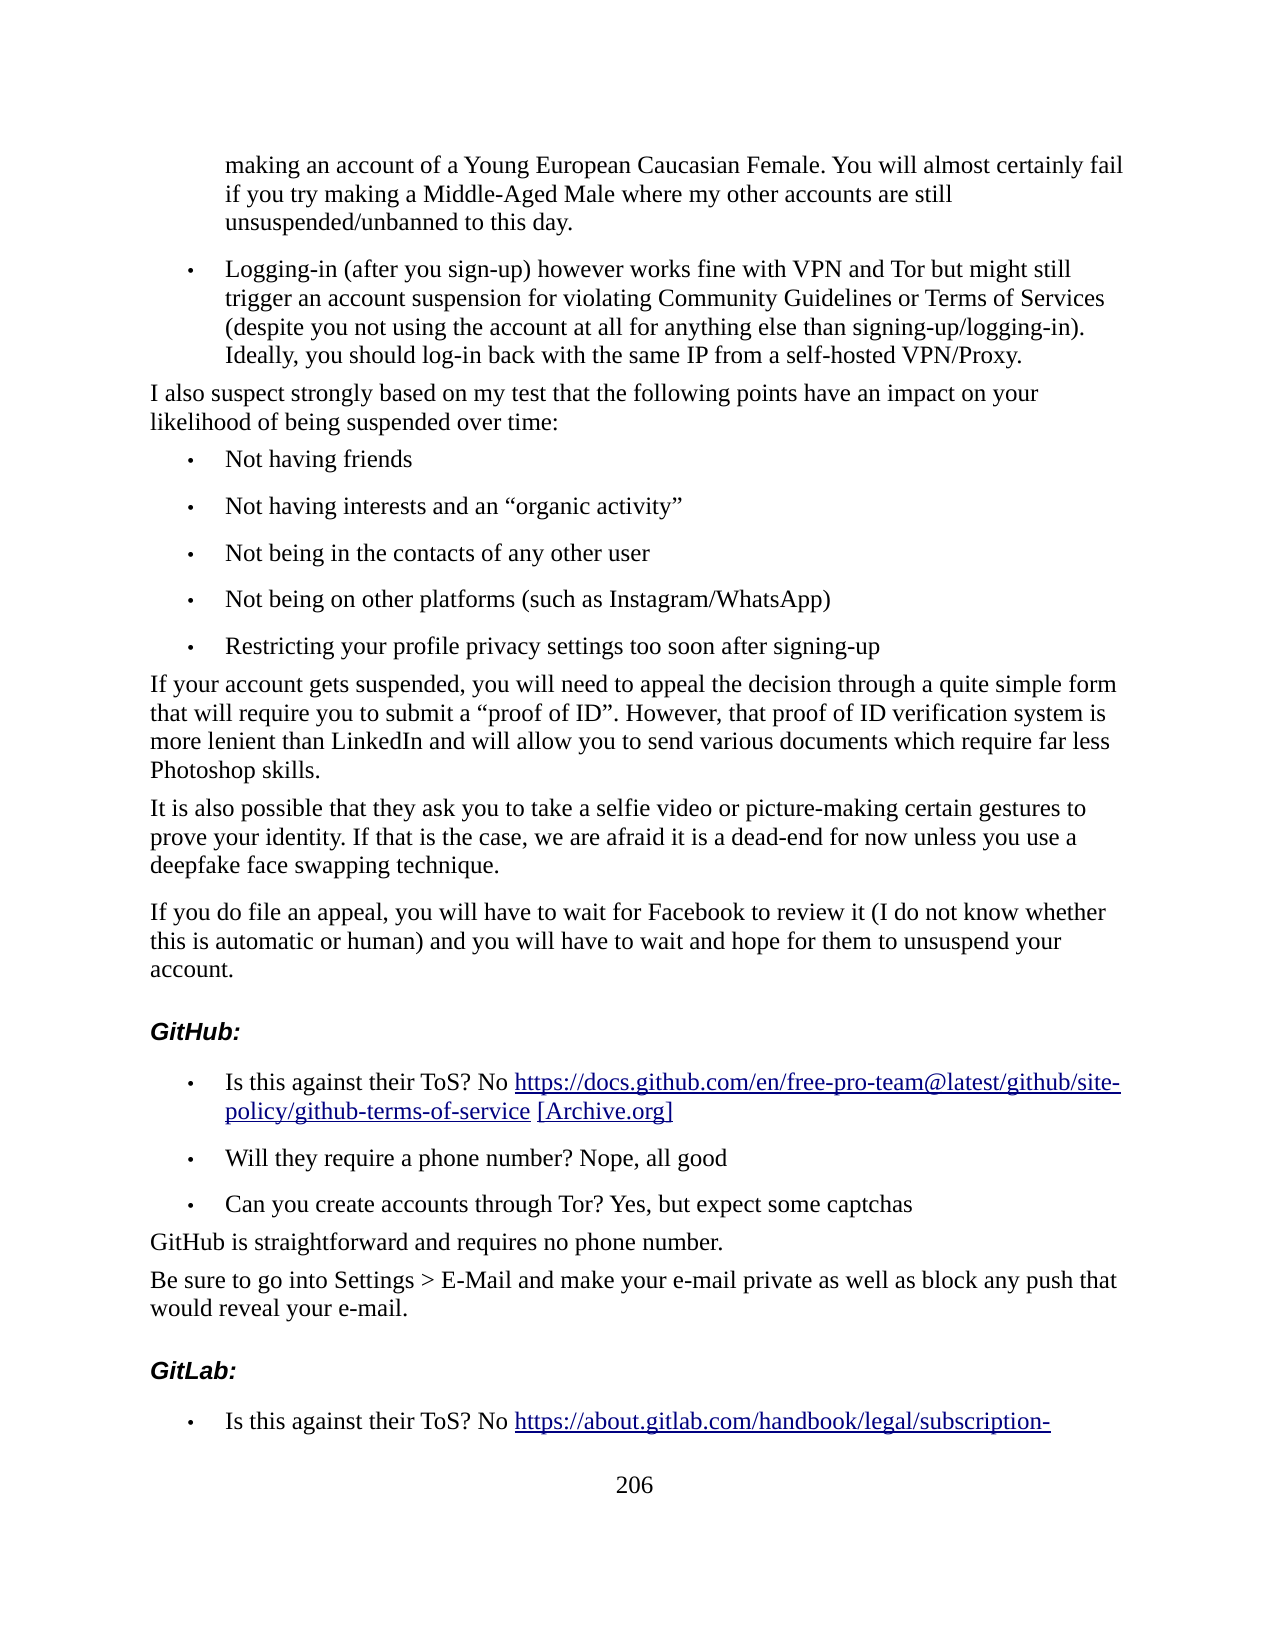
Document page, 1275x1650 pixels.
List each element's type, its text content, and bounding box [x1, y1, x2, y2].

list Logging-in (after you sign-up) however works fine with VPN and Tor but might still trigger an account suspension for violating Community Guidelines or Terms of Services (despite you not using the account at all for anything else than signing-up/logging-in). Ideally, you should log-in back with the same IP from a self-hosted VPN/Proxy. [187, 254, 1125, 369]
list Not being on other platforms (such as Instagram/WhatsApp) [187, 584, 1125, 613]
text If your account gets suspended, you will need to appeal the decision through a quite simple form that will require you to submit a “proof of ID”. However, that proof of ID verification system is more lenient than LinkedIn and will allow you to send various documents which require far less Photoshop skills. [150, 669, 1125, 784]
subtitle GitLab: [150, 1356, 1125, 1385]
list Can you create accounts through Tor? Yes, but expect some captchas [187, 1189, 1125, 1218]
text Be sure to go into Settings > E-Mail and make your e-mail private as well as block any push that would reveal your e-mail. [150, 1265, 1125, 1322]
subtitle GitHub: [150, 1017, 1125, 1046]
list Not being in the contacts of any other user [187, 538, 1125, 567]
list Is this against their ToS? No https://about.gitlab.com/handbook/legal/subscription- [187, 1406, 1125, 1435]
list Not having friends [187, 444, 1125, 473]
text It is also possible that they ask you to take a selfie video or picture-making certain gestures to prove your identity. If that is the case, we are afraid it is a dead-end for now unless you use a deepfake face swapping technique. [150, 793, 1125, 879]
list Not having interests and an “organic activity” [187, 491, 1125, 520]
list Restricting your profile privacy settings too soon after signing-up [187, 631, 1125, 660]
text If you do file an appeal, you will have to wait for Facebook to review it (I do not know whether this is automatic or human) and you will have to wait and hope for them to unsuspend your account. [150, 897, 1125, 983]
list Is this against their ToS? No https://docs.github.com/en/free-pro-team@latest/github/site-policy/github-terms-of-service [Archive.org] [187, 1067, 1125, 1125]
list making an account of a Young European Caucasian Female. You will almost certainly fail if you try making a Middle-Aged Male where my other accounts are still unsuspended/unbanned to this day. [187, 150, 1125, 236]
text I also suspect strongly based on my test that the following points have an impact on your likelihood of being suspended over time: [150, 378, 1125, 436]
text GitHub is straightforward and requires no phone number. [150, 1227, 1125, 1256]
list Will they require a phone number? Nope, all good [187, 1143, 1125, 1171]
